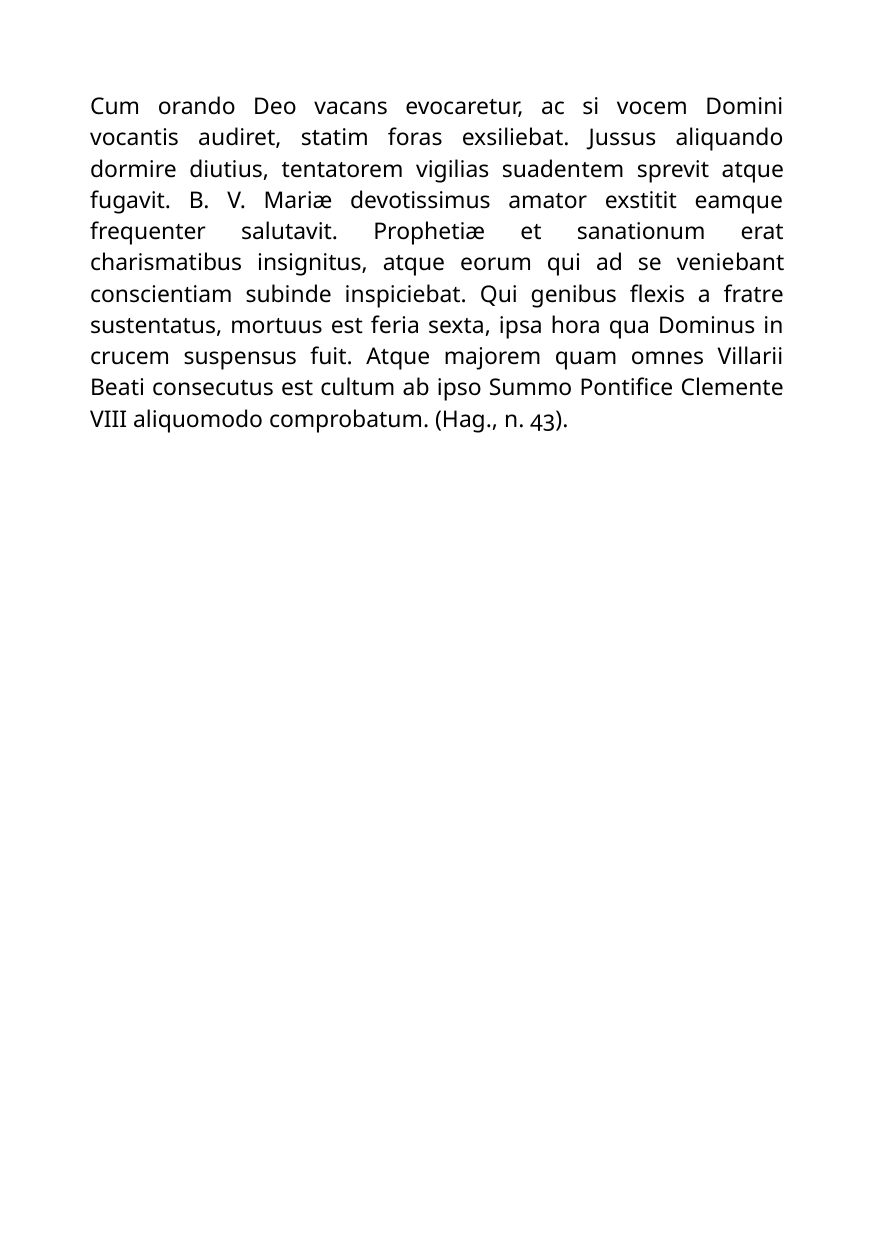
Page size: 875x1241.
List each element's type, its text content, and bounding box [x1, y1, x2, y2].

text Cum orando Deo vacans evocaretur, ac si vocem Domini vocantis audiret, statim foras exsiliebat. Jussus aliquando dormire diutius, tentatorem vigilias suaden­tem sprevit atque fugavit. B. V. Mariæ devotissimus amator exstitit eamque frequenter salutavit. Prophetiæ et sanationum erat charismatibus insignitus, atque eorum qui ad se venie­bant conscientiam subinde inspiciebat. Qui genibus flexis a fratre sustentatus, mortuus est feria sexta, ipsa hora qua Dominus in crucem suspensus fuit. Atque majorem quam omnes Villarii Beati consecutus est cultum ab ipso Summo Pontifice Clemente VIII aliquomodo comprobatum. (Hag., n. 43). [90, 90, 784, 434]
